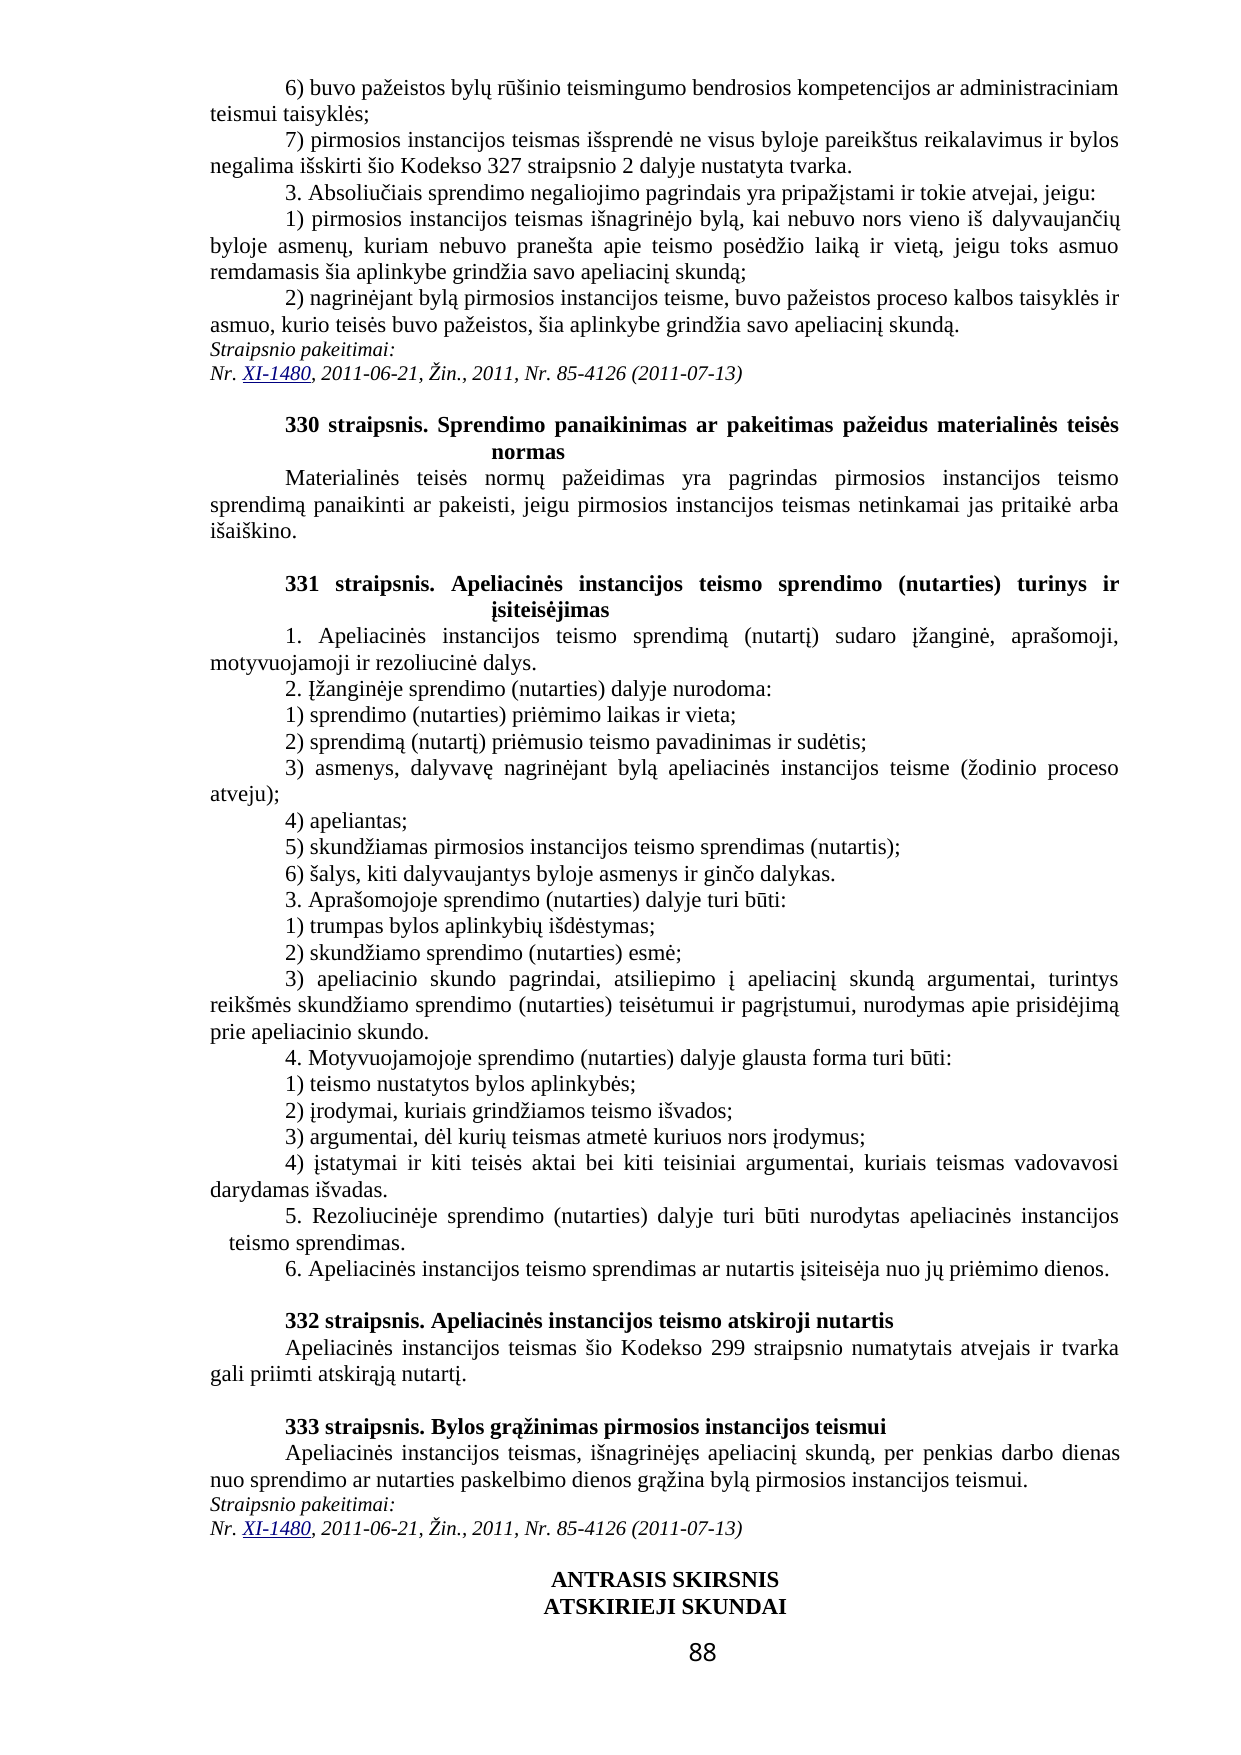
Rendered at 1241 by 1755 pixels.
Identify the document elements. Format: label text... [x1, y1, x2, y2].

text 3) argumentai, dėl kurių teismas atmetė kuriuos nors įrodymus; [210, 1123, 1120, 1149]
text 2) įrodymai, kuriais grindžiamos teismo išvados; [210, 1097, 1120, 1123]
subtitle ATSKIRIEJI SKUNDAI [210, 1593, 1120, 1619]
text Apeliacinės instancijos teismas, išnagrinėjęs apeliacinį skundą, per penkias darbo dienas nuo sprendimo ar nutarties paskelbimo dienos grąžina bylą pirmosios instancijos teismui. [210, 1439, 1120, 1492]
text 4. Motyvuojamojoje sprendimo (nutarties) dalyje glausta forma turi būti: [210, 1044, 1120, 1070]
text 5. Rezoliucinėje sprendimo (nutarties) dalyje turi būti nurodytas apeliacinės instancijos teismo sprendimas. [229, 1202, 1120, 1255]
text 3) apeliacinio skundo pagrindai, atsiliepimo į apeliacinį skundą argumentai, turintys reikšmės skundžiamo sprendimo (nutarties) teisėtumui ir pagrįstumui, nurodymas apie prisidėjimą prie apeliacinio skundo. [210, 965, 1120, 1044]
text 333 straipsnis. Bylos grąžinimas pirmosios instancijos teismui [210, 1413, 1120, 1439]
text 331 straipsnis. Apeliacinės instancijos teismo sprendimo (nutarties) turinys ir įsiteisėjimas [285, 570, 1120, 622]
text 3) asmenys, dalyvavę nagrinėjant bylą apeliacinės instancijos teisme (žodinio proceso atveju); [210, 754, 1120, 807]
text 2. Įžanginėje sprendimo (nutarties) dalyje nurodoma: [210, 675, 1120, 701]
text Nr. XI-1480, 2011-06-21, Žin., 2011, Nr. 85-4126 (2011-07-13) [210, 1516, 1120, 1540]
text 330 straipsnis. Sprendimo panaikinimas ar pakeitimas pažeidus materialinės teisės normas [285, 412, 1120, 464]
text Apeliacinės instancijos teismas šio Kodekso 299 straipsnio numatytais atvejais ir tvarka gali priimti atskirąją nutartį. [210, 1334, 1120, 1387]
text 1) pirmosios instancijos teismas išnagrinėjo bylą, kai nebuvo nors vieno iš dalyvaujančių byloje asmenų, kuriam nebuvo pranešta apie teismo posėdžio laiką ir vietą, jeigu toks asmuo remdamasis šia aplinkybe grindžia savo apeliacinį skundą; [210, 205, 1120, 284]
text 2) nagrinėjant bylą pirmosios instancijos teisme, buvo pažeistos proceso kalbos taisyklės ir asmuo, kurio teisės buvo pažeistos, šia aplinkybe grindžia savo apeliacinį skundą. [210, 284, 1120, 337]
text 1) trumpas bylos aplinkybių išdėstymas; [210, 912, 1120, 939]
text Materialinės teisės normų pažeidimas yra pagrindas pirmosios instancijos teismo sprendimą panaikinti ar pakeisti, jeigu pirmosios instancijos teismas netinkamai jas pritaikė arba išaiškino. [210, 464, 1120, 543]
text Nr. XI-1480, 2011-06-21, Žin., 2011, Nr. 85-4126 (2011-07-13) [210, 361, 1120, 385]
text 4) apeliantas; [210, 807, 1120, 833]
text 7) pirmosios instancijos teismas išsprendė ne visus byloje pareikštus reikalavimus ir bylos negalima išskirti šio Kodekso 327 straipsnio 2 dalyje nustatyta tvarka. [210, 126, 1120, 179]
text 6) šalys, kiti dalyvaujantys byloje asmenys ir ginčo dalykas. [210, 859, 1120, 886]
text 3. Aprašomojoje sprendimo (nutarties) dalyje turi būti: [210, 886, 1120, 912]
text ANTRASIS SKIRSNIS [210, 1567, 1120, 1593]
text Straipsnio pakeitimai: [210, 1492, 1120, 1516]
text 2) skundžiamo sprendimo (nutarties) esmė; [210, 939, 1120, 965]
text 1. Apeliacinės instancijos teismo sprendimą (nutartį) sudaro įžanginė, aprašomoji, motyvuojamoji ir rezoliucinė dalys. [210, 622, 1120, 675]
text 332 straipsnis. Apeliacinės instancijos teismo atskiroji nutartis [210, 1308, 1120, 1334]
text 6. Apeliacinės instancijos teismo sprendimas ar nutartis įsiteisėja nuo jų priėmimo dienos. [229, 1255, 1120, 1281]
text 4) įstatymai ir kiti teisės aktai bei kiti teisiniai argumentai, kuriais teismas vadovavosi darydamas išvadas. [210, 1149, 1120, 1202]
text 6) buvo pažeistos bylų rūšinio teismingumo bendrosios kompetencijos ar administraciniam teismui taisyklės; [210, 73, 1120, 126]
text 2) sprendimą (nutartį) priėmusio teismo pavadinimas ir sudėtis; [210, 728, 1120, 754]
text 1) teismo nustatytos bylos aplinkybės; [210, 1070, 1120, 1097]
text 3. Absoliučiais sprendimo negaliojimo pagrindais yra pripažįstami ir tokie atvejai, jeigu: [210, 179, 1120, 205]
text Straipsnio pakeitimai: [210, 337, 1120, 361]
text 1) sprendimo (nutarties) priėmimo laikas ir vieta; [210, 701, 1120, 728]
text 5) skundžiamas pirmosios instancijos teismo sprendimas (nutartis); [210, 833, 1120, 859]
